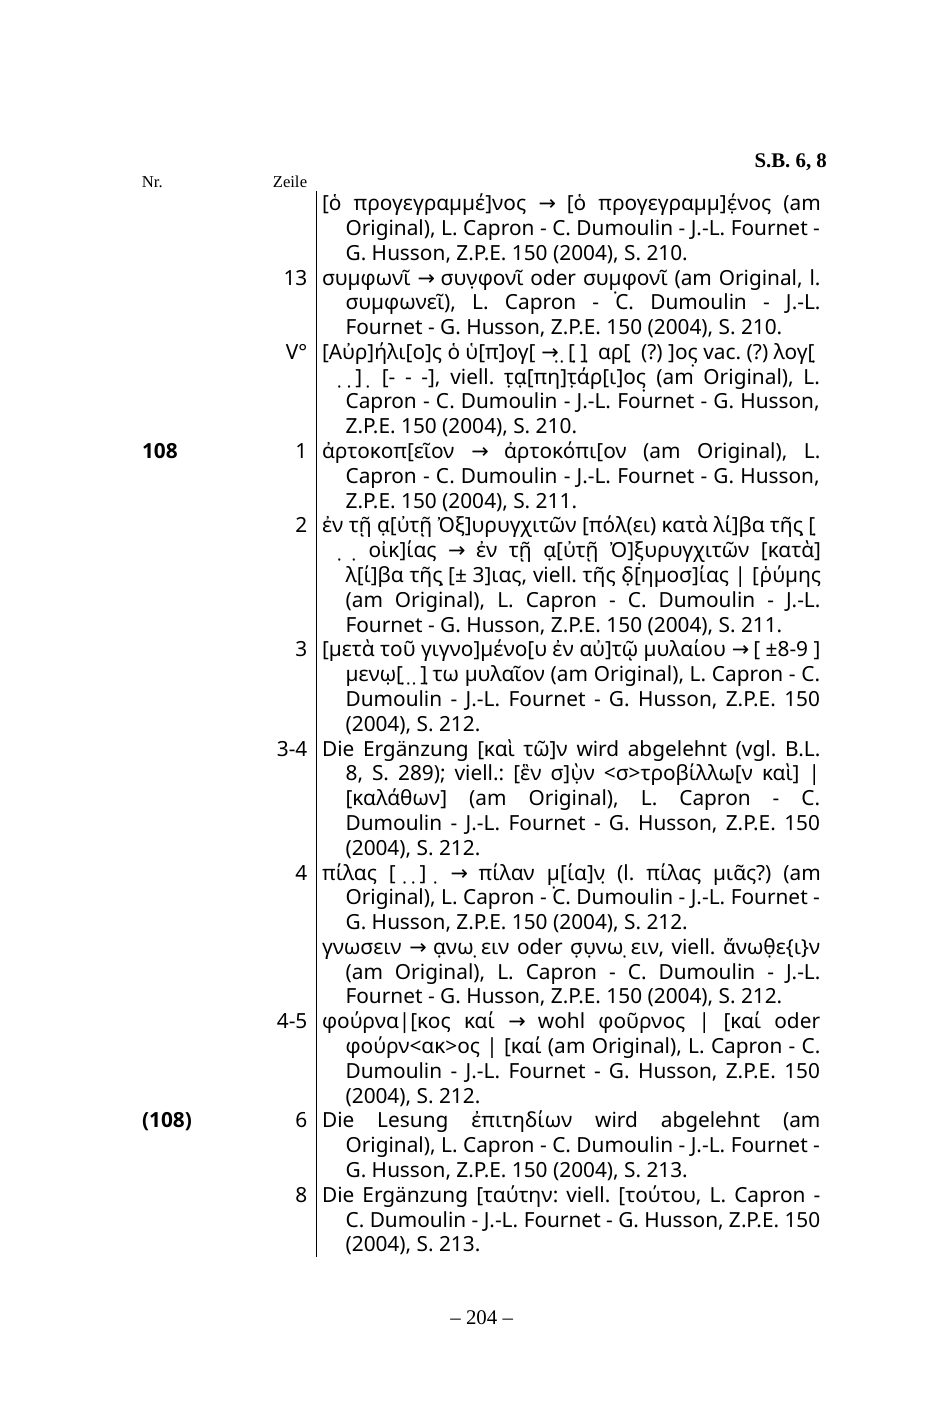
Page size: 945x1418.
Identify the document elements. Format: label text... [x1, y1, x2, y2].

table_cell 6 [224, 1108, 316, 1182]
table_cell 3 [224, 637, 316, 736]
table_cell (108) [136, 1108, 224, 1182]
table_cell 4-5 [224, 1009, 316, 1108]
table_cell [136, 513, 224, 637]
table_cell φούρνα|[κος καί → wohl φοῦρνος | [καί oder φούρν<ακ>ος | [καί (am Original), L. Capron - C. Dumoulin - J.-L. Fournet - G. Husson, Z.P.E. 150 (2004), S. 212. [317, 1009, 827, 1108]
table_cell V° [224, 340, 316, 439]
table_cell [136, 736, 224, 860]
table_cell [μετὰ τοῦ γιγνο]μένο[υ ἐν αὐ]τῷ μυλαίου → [ ±8-9 ] μενω̣[ ̣ ̣ ̣] ̣τω μυλαῖον (am Original), L. Capron - C. Dumoulin - J.-L. Fournet - G. Husson, Z.P.E. 150 (2004), S. 212. [317, 637, 827, 736]
table_cell πίλας [ ̣ ̣] ̣ → πίλαν μ̣[ία]ν̣ (l. πίλας μιᾶς?) (am Original), L. Capron - C. Dumoulin - J.-L. Fournet - G. Husson, Z.P.E. 150 (2004), S. 212. [317, 860, 827, 934]
table_cell 13 [224, 265, 316, 339]
table_cell [136, 935, 224, 1009]
table_cell [136, 1009, 224, 1108]
table_cell 3-4 [224, 736, 316, 860]
table_cell Die Ergänzung [καὶ τῶ]ν wird abgelehnt (vgl. B.L. 8, S. 289); viell.: [ἓν σ]ὺ̣ν <σ>τροβίλλω[ν καὶ] | [καλάθων] (am Original), L. Capron - C. Dumoulin - J.-L. Fournet - G. Husson, Z.P.E. 150 (2004), S. 212. [317, 736, 827, 860]
table_cell [136, 265, 224, 339]
table_cell 4 [224, 860, 316, 934]
table_cell 2 [224, 513, 316, 637]
table_cell γνωσειν → α̣νω ̣ειν oder σ̣υ̣νω ̣ειν, viell. ἄνωθ̣ε{ι}ν (am Original), L. Capron - C. Dumoulin - J.-L. Fournet - G. Husson, Z.P.E. 150 (2004), S. 212. [317, 935, 827, 1009]
table_cell 8 [224, 1183, 316, 1257]
table_cell [Αὐρ]ήλι[ο]ς ὁ ὑ[π]ογ[ → ̣ ̣[ ̣] ̣ αρ[ ̣ (?) ]ος̣ vac. (?) λογ[ ̣ ̣ ̣] ̣ [- - -], viell. τ̣α̣[πη]τ̣άρ[ι]ος̣ (am Original), L. Capron - C. Dumoulin - J.-L. Fournet - G. Husson, Z.P.E. 150 (2004), S. 210. [317, 340, 827, 439]
table_cell ἀρτοκοπ[εῖον → ἀρτοκόπι[ον (am Original), L. Capron - C. Dumoulin - J.-L. Fournet - G. Husson, Z.P.E. 150 (2004), S. 211. [317, 439, 827, 513]
table_cell [224, 191, 316, 265]
table_cell [136, 191, 224, 265]
table_cell [136, 637, 224, 736]
table_cell [136, 860, 224, 934]
table_cell ἐν τῇ α̣[ὐτῇ Ὀξ]υρυγχιτῶν [πόλ(ει) κατὰ λί]βα τῆς ̣[ ̣ ̣ ̣ οἰκ]ίας → ἐν τῇ α̣[ὐτῇ Ὀ]ξ̣υρυγχιτῶν [κατὰ] λ[ί]βα τῆς ̣[± 3]ιας, viell. τῆς δ̣[ημοσ]ίας | [ῥύμης (am Original), L. Capron - C. Dumoulin - J.-L. Fournet - G. Husson, Z.P.E. 150 (2004), S. 211. [317, 513, 827, 637]
table_cell 1 [224, 439, 316, 513]
table_cell [136, 1183, 224, 1257]
table_cell συμφωνῖ → συν̣φονῖ oder συμ̣φονῖ (am Original, l. συμφωνεῖ), L. Capron - C. Dumoulin - J.-L. Fournet - G. Husson, Z.P.E. 150 (2004), S. 210. [317, 265, 827, 339]
table_cell [136, 340, 224, 439]
table_cell [ὁ προγεγραμμέ]νος → [ὁ προγεγραμμ]έ̣νος (am Original), L. Capron - C. Dumoulin - J.-L. Fournet - G. Husson, Z.P.E. 150 (2004), S. 210. [317, 191, 827, 265]
table_cell Die Lesung ἐπιτηδίων wird abgelehnt (am Original), L. Capron - C. Dumoulin - J.-L. Fournet - G. Husson, Z.P.E. 150 (2004), S. 213. [317, 1108, 827, 1182]
table_cell 108 [136, 439, 224, 513]
table_cell Die Ergänzung [ταύτην: viell. [τούτου, L. Capron - C. Dumoulin - J.-L. Fournet - G. Husson, Z.P.E. 150 (2004), S. 213. [317, 1183, 827, 1257]
table_cell [224, 935, 316, 1009]
